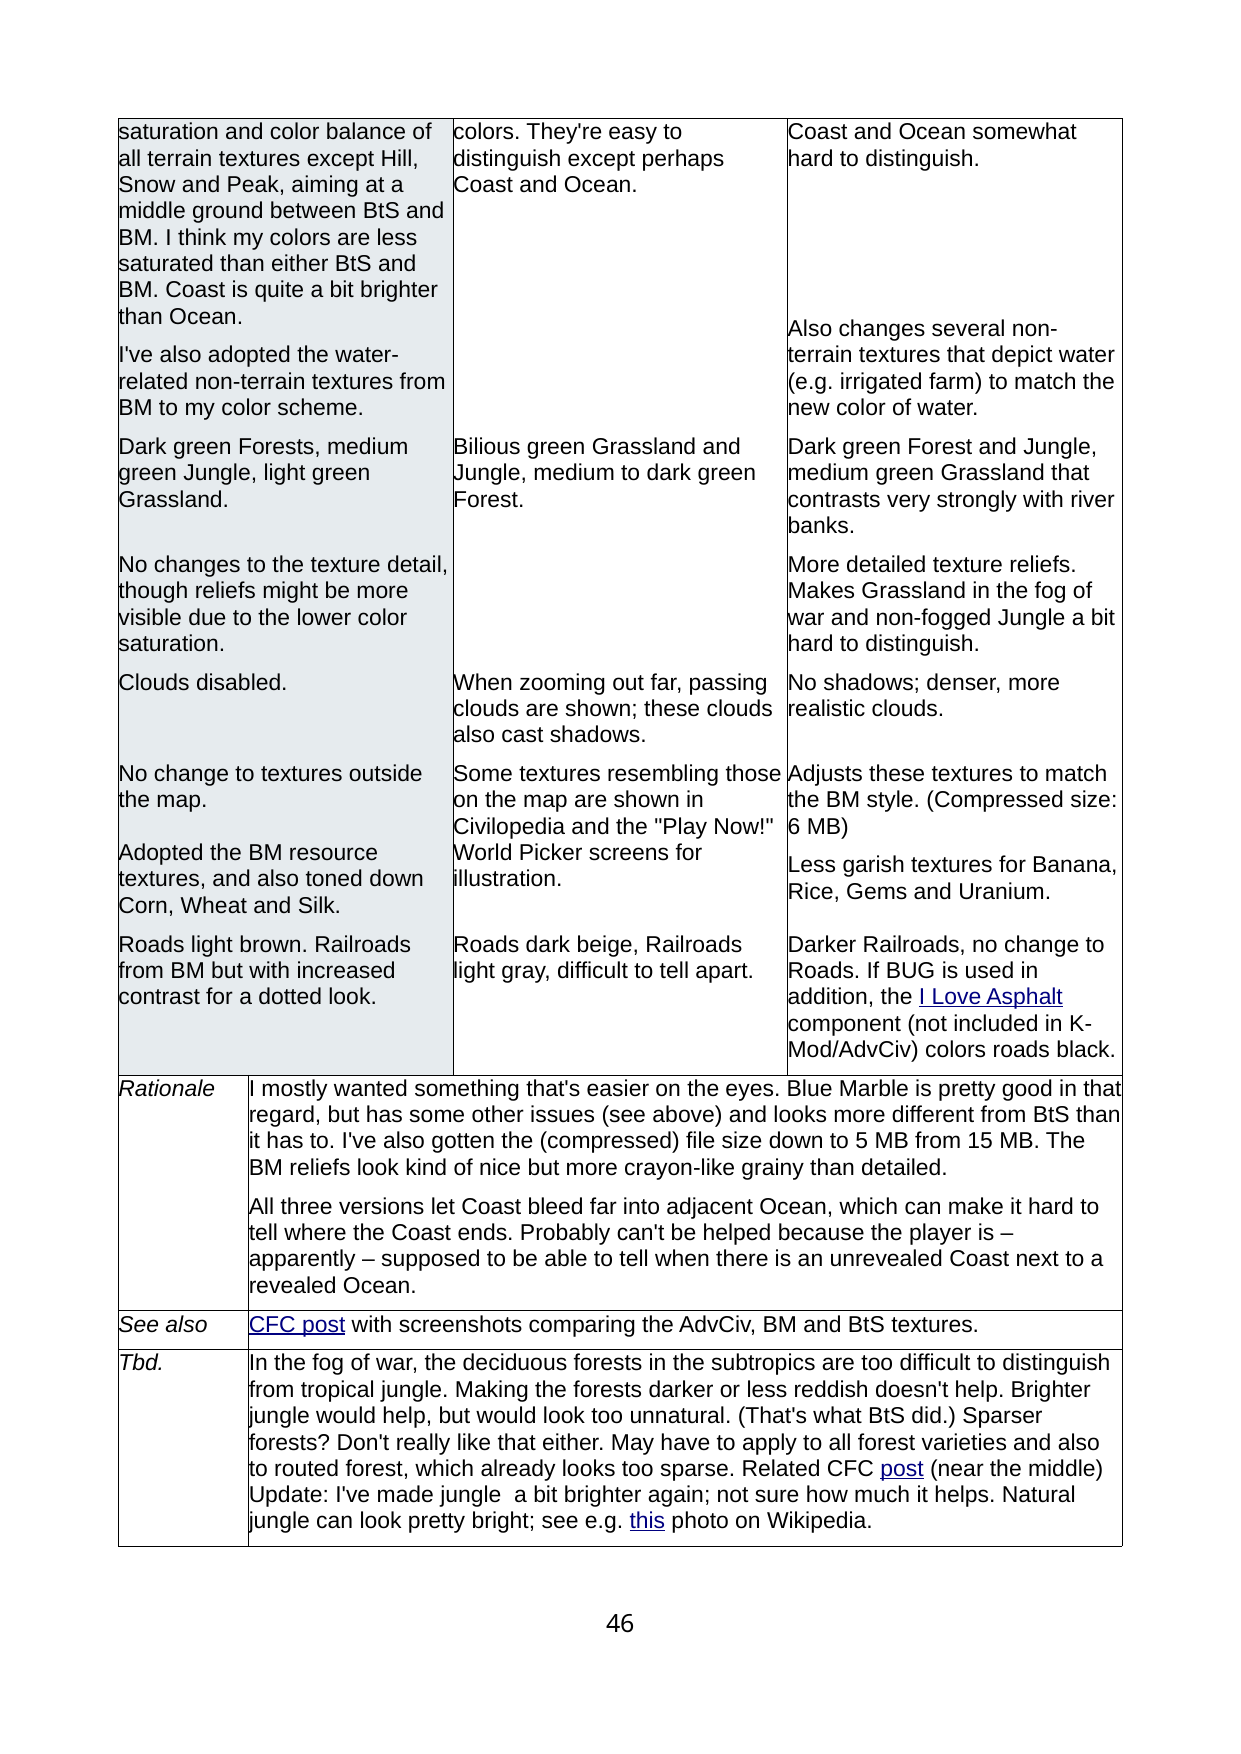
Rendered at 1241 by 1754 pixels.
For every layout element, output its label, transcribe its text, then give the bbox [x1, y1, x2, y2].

table_cell colors. They're easy to distinguish except perhaps Coast and Ocean. Bilious green Grassland and Jungle, medium to dark green Forest. When zooming out far, passing clouds are shown; these clouds also cast shadows. Some textures resembling those on the map are shown in Civilopedia and the "Play Now!" World Picker screens for illustration. Roads dark beige, Railroads light gray, difficult to tell apart. [454, 119, 787, 1075]
table_cell Rationale [119, 1076, 248, 1310]
table_cell saturation and color balance of all terrain textures except Hill, Snow and Peak, aiming at a middle ground between BtS and BM. I think my colors are less saturated than either BtS and BM. Coast is quite a bit brighter than Ocean. I've also adopted the water-related non-terrain textures from BM to my color scheme. Dark green Forests, medium green Jungle, light green Grassland. No changes to the texture detail, though reliefs might be more visible due to the lower color saturation. Clouds disabled. No change to textures outside the map. Adopted the BM resource textures, and also toned down Corn, Wheat and Silk. Roads light brown. Railroads from BM but with increased contrast for a dotted look. [119, 119, 453, 1075]
table_cell Coast and Ocean somewhat hard to distinguish. Also changes several non-terrain textures that depict water (e.g. irrigated farm) to match the new color of water. Dark green Forest and Jungle, medium green Grassland that contrasts very strongly with river banks. More detailed texture reliefs. Makes Grassland in the fog of war and non-fogged Jungle a bit hard to distinguish. No shadows; denser, more realistic clouds. Adjusts these textures to match the BM style. (Compressed size: 6 MB) Less garish textures for Banana, Rice, Gems and Uranium. Darker Railroads, no change to Roads. If BUG is used in addition, the I Love Asphalt component (not included in K-Mod/AdvCiv) colors roads black. [788, 119, 1122, 1075]
table_cell CFC post with screenshots comparing the AdvCiv, BM and BtS textures. [249, 1311, 1122, 1349]
table_cell Tbd. [119, 1350, 248, 1546]
table_cell In the fog of war, the deciduous forests in the subtropics are too difficult to distinguish from tropical jungle. Making the forests darker or less reddish doesn't help. Brighter jungle would help, but would look too unnatural. (That's what BtS did.) Sparser forests? Don't really like that either. May have to apply to all forest varieties and also to routed forest, which already looks too sparse. Related CFC post (near the middle) Update: I've made jungle a bit brighter again; not sure how much it helps. Natural jungle can look pretty bright; see e.g. this photo on Wikipedia. [249, 1350, 1122, 1546]
table_cell I mostly wanted something that's easier on the eyes. Blue Marble is pretty good in that regard, but has some other issues (see above) and looks more different from BtS than it has to. I've also gotten the (compressed) file size down to 5 MB from 15 MB. The BM reliefs look kind of nice but more crayon-like grainy than detailed. All three versions let Coast bleed far into adjacent Ocean, which can make it hard to tell where the Coast ends. Probably can't be helped because the player is – apparently – supposed to be able to tell when there is an unrevealed Coast next to a revealed Ocean. [249, 1076, 1122, 1310]
table_cell See also [119, 1311, 248, 1349]
